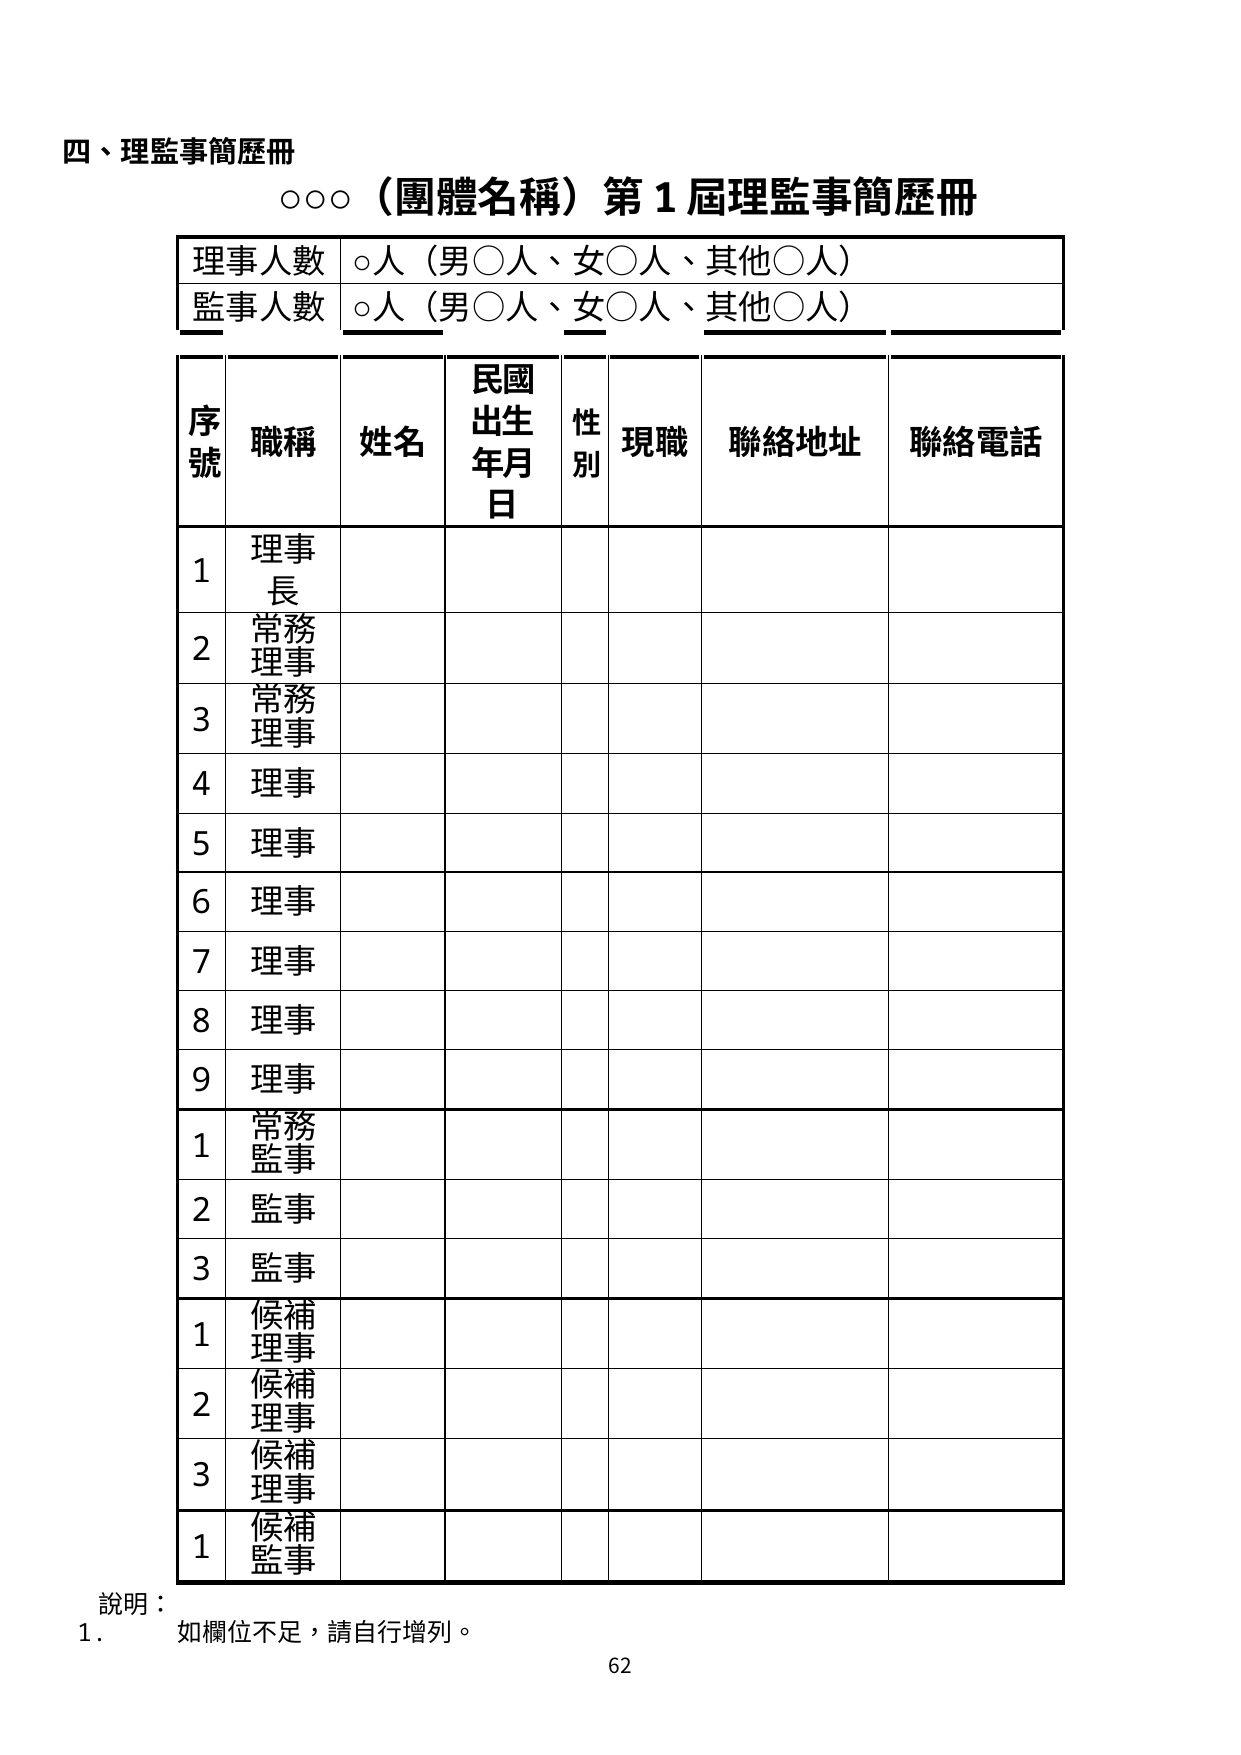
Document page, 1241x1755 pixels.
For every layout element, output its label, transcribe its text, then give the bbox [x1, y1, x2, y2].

table_cell 理事 [226, 754, 340, 812]
table_cell [341, 1369, 444, 1438]
table_cell 理事 [226, 1050, 340, 1108]
table_header 理事人數 [179, 239, 340, 283]
table_cell [446, 1111, 561, 1178]
table_cell [341, 754, 444, 812]
table_cell [447, 335, 559, 355]
table_cell [702, 528, 888, 612]
table_cell [446, 528, 561, 612]
table_cell [891, 335, 1061, 355]
table_cell 聯絡電話 [889, 359, 1062, 525]
table_cell 候補 理事 [226, 1439, 340, 1509]
table_cell [446, 1050, 561, 1108]
table_cell [702, 754, 888, 812]
table_header ○人（男○人、女○人、其他○人） [341, 239, 1062, 283]
table_cell 2 [179, 613, 225, 682]
table_cell [446, 1300, 561, 1367]
table_cell 監事人數 [179, 284, 340, 330]
table_cell [562, 1239, 608, 1297]
table_cell [609, 1050, 701, 1108]
table_cell 1 [179, 528, 225, 612]
table_cell [341, 1050, 444, 1108]
table_cell [610, 335, 699, 355]
table_cell [889, 873, 1062, 931]
table_cell 候補 理事 [226, 1300, 340, 1367]
table_cell [702, 873, 888, 931]
table_cell 監事 [226, 1239, 340, 1297]
table_cell [609, 932, 701, 989]
table_cell [702, 1111, 888, 1178]
table_cell 7 [179, 932, 225, 989]
table_cell [889, 1239, 1062, 1297]
table_cell [180, 335, 223, 355]
table_cell [562, 528, 608, 612]
table_cell [446, 1439, 561, 1509]
table_cell 職稱 [226, 359, 340, 525]
table_cell 6 [179, 873, 225, 931]
table_cell [562, 814, 608, 871]
table_cell [341, 1300, 444, 1367]
table_cell [609, 873, 701, 931]
table_cell [343, 335, 443, 355]
table_cell [702, 1512, 888, 1580]
table_cell [562, 1180, 608, 1238]
table_cell 5 [179, 814, 225, 871]
table_cell [562, 613, 608, 682]
table_cell [341, 1180, 444, 1238]
table_cell 姓名 [341, 359, 444, 525]
table_cell [609, 684, 701, 753]
table_cell [446, 613, 561, 682]
table_cell [609, 814, 701, 871]
table_cell 理事 [226, 991, 340, 1049]
table_cell [446, 1239, 561, 1297]
table_cell [341, 1512, 444, 1580]
table_cell [562, 684, 608, 753]
table_cell 民國出生 年月日 [446, 359, 561, 525]
table_cell [341, 1111, 444, 1178]
table_cell [889, 1512, 1062, 1580]
table_cell [704, 335, 886, 355]
table_cell [446, 1512, 561, 1580]
table_cell [702, 1439, 888, 1509]
table_cell [609, 754, 701, 812]
table_cell 常務 監事 [226, 1111, 340, 1178]
table_cell 9 [179, 1050, 225, 1108]
table_cell [609, 1111, 701, 1178]
table_cell [446, 932, 561, 989]
table_cell [562, 991, 608, 1049]
text 說明： [98, 1585, 1063, 1621]
table_cell [228, 335, 338, 355]
table_cell 4 [179, 754, 225, 812]
table_cell 聯絡地址 [702, 359, 888, 525]
table_cell [609, 991, 701, 1049]
table_cell [609, 1439, 701, 1509]
table_cell 監事 [226, 1180, 340, 1238]
table_cell [341, 528, 444, 612]
table_cell [341, 1239, 444, 1297]
table_cell [341, 1439, 444, 1509]
table_cell 理事 [226, 814, 340, 871]
table_cell [562, 1369, 608, 1438]
table_cell 3 [179, 684, 225, 753]
table_cell [702, 684, 888, 753]
table_cell 1 [179, 1512, 225, 1580]
table_cell [889, 1300, 1062, 1367]
table_cell [564, 335, 606, 355]
table_cell 2 [179, 1180, 225, 1238]
table_cell [341, 873, 444, 931]
table_cell ○人（男○人、女○人、其他○人） [341, 284, 1062, 330]
table_cell 2 [179, 1369, 225, 1438]
table_cell [562, 932, 608, 989]
table_cell [562, 1050, 608, 1108]
table_cell 理事 [226, 932, 340, 989]
table_cell [609, 1180, 701, 1238]
table_cell 候補 監事 [226, 1512, 340, 1580]
table_cell [609, 528, 701, 612]
table_cell [889, 684, 1062, 753]
table_cell [702, 1369, 888, 1438]
table_cell [702, 932, 888, 989]
table_cell 性別 [562, 359, 608, 525]
table_cell [889, 754, 1062, 812]
table_cell [889, 1439, 1062, 1509]
table_cell [341, 991, 444, 1049]
table_cell 理事 [226, 873, 340, 931]
table_cell 現職 [609, 359, 701, 525]
table_cell [562, 873, 608, 931]
table_cell [609, 1300, 701, 1367]
table_cell [702, 991, 888, 1049]
table_cell [446, 1180, 561, 1238]
table_cell 理事長 [226, 528, 340, 612]
table_cell [609, 1512, 701, 1580]
table_cell [702, 1180, 888, 1238]
table_cell [562, 1439, 608, 1509]
table_cell [889, 1369, 1062, 1438]
list 如欄位不足，請自行增列。 [77, 1621, 1063, 1646]
table_cell [446, 814, 561, 871]
table_cell 常務 理事 [226, 684, 340, 753]
table_cell [702, 613, 888, 682]
table_cell [446, 873, 561, 931]
table_cell [889, 528, 1062, 612]
table_cell 8 [179, 991, 225, 1049]
table_cell 候補 理事 [226, 1369, 340, 1438]
subtitle 四、理監事簡歷冊 [62, 128, 1063, 171]
table_cell [609, 613, 701, 682]
table_cell [889, 814, 1062, 871]
table_cell 1 [179, 1111, 225, 1178]
table_cell [341, 613, 444, 682]
table_cell [446, 1369, 561, 1438]
table_cell [341, 814, 444, 871]
table_cell [341, 932, 444, 989]
table_cell [889, 1111, 1062, 1178]
table_cell [702, 814, 888, 871]
table_cell [609, 1239, 701, 1297]
table_cell [562, 754, 608, 812]
table_cell 序號 [179, 359, 225, 525]
table_cell [341, 684, 444, 753]
table_cell [446, 754, 561, 812]
table_cell [562, 1111, 608, 1178]
table_cell [702, 1300, 888, 1367]
table_cell [889, 613, 1062, 682]
text ○○○（團體名稱）第1屆理監事簡歷冊 [74, 171, 1181, 223]
table_cell [446, 684, 561, 753]
table_cell [702, 1239, 888, 1297]
table_cell [446, 991, 561, 1049]
table_cell [889, 1050, 1062, 1108]
table_cell [609, 1369, 701, 1438]
table_cell 1 [179, 1300, 225, 1367]
table_cell [562, 1512, 608, 1580]
table_cell [889, 991, 1062, 1049]
table_cell [562, 1300, 608, 1367]
table_cell [889, 932, 1062, 989]
table_cell 3 [179, 1239, 225, 1297]
table_cell [889, 1180, 1062, 1238]
table_cell [702, 1050, 888, 1108]
table_cell 3 [179, 1439, 225, 1509]
table_cell 常務 理事 [226, 613, 340, 682]
